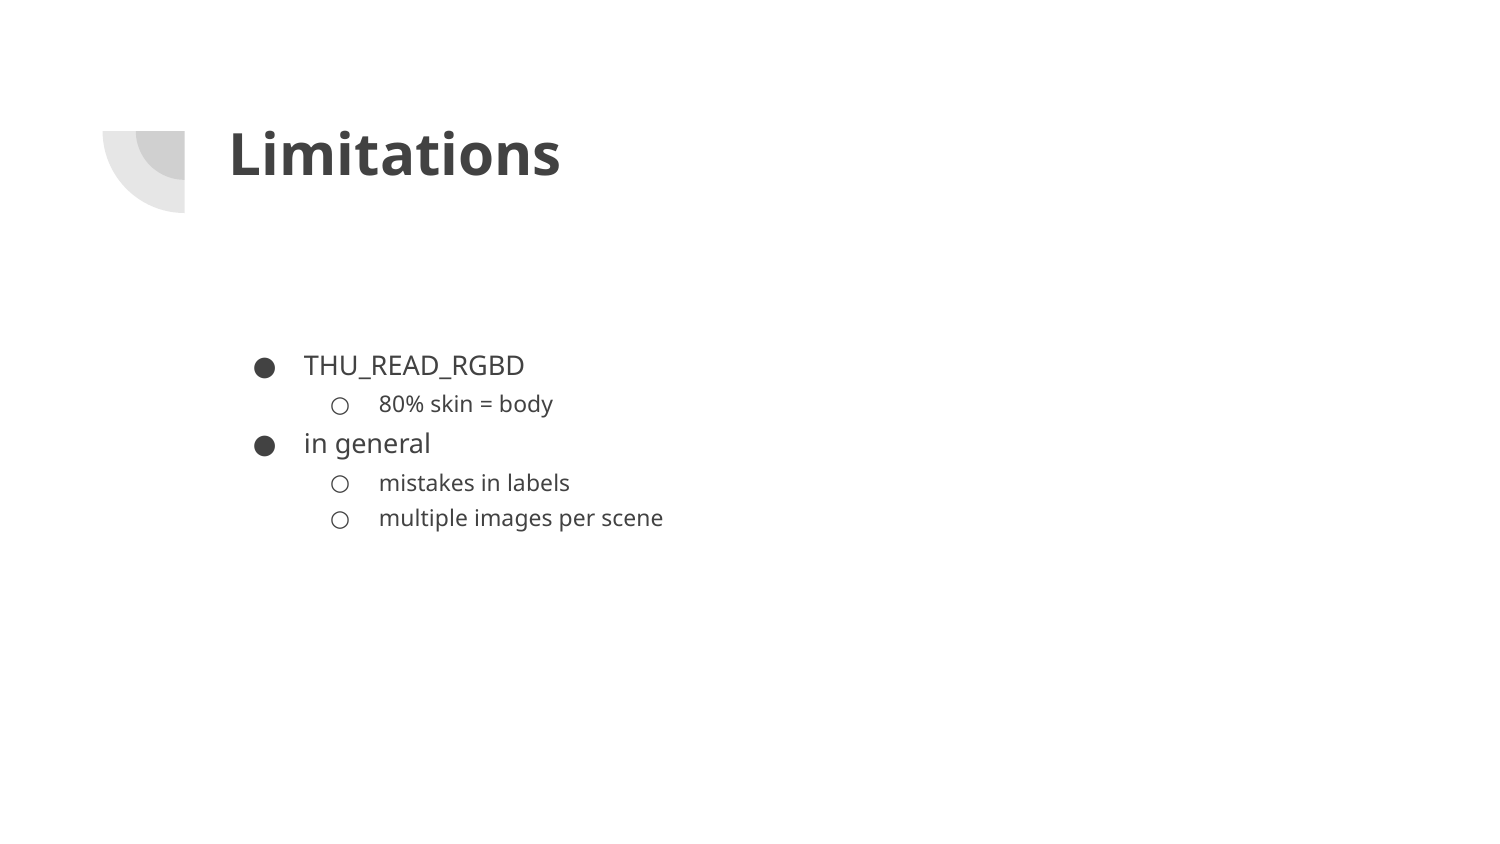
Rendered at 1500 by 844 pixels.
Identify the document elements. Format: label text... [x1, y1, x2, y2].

list THU_READ_RGBD 80% skin = body in general mistakes in labels multiple images per scene [213, 326, 1368, 744]
title Limitations [213, 98, 1368, 263]
